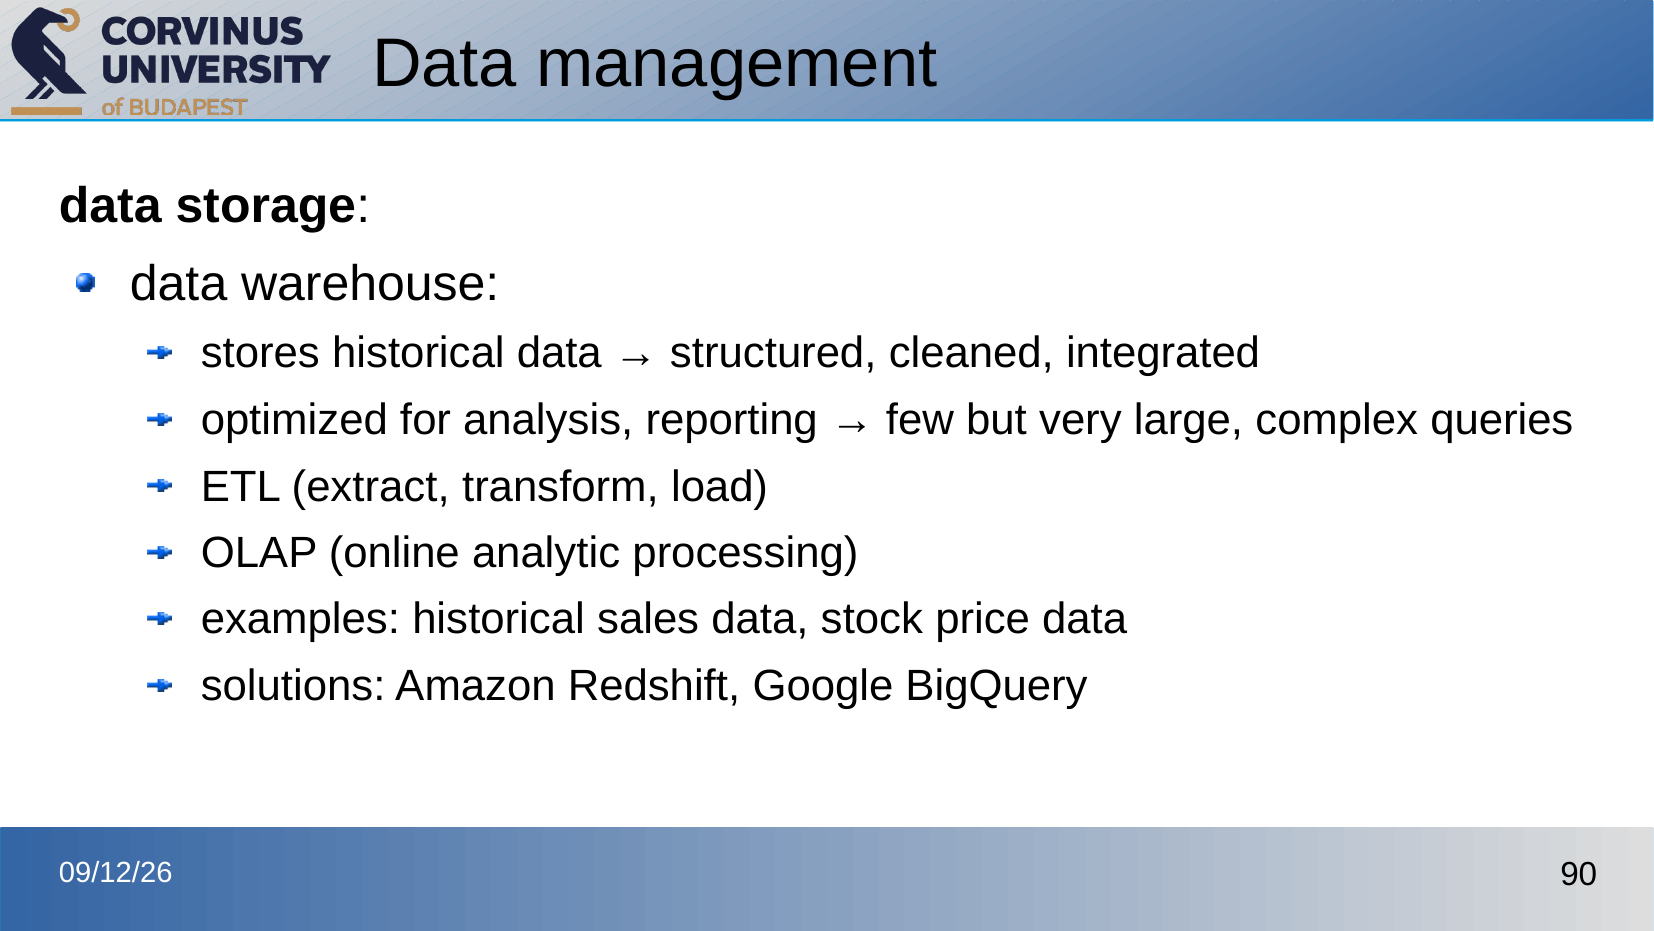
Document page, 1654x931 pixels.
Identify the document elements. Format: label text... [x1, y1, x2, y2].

title Data management [372, 23, 1625, 103]
list data storage: data warehouse: stores historical data → structured, cleaned, integrated optimized for analysis, reporting → few but very large, complex queries ETL (extract, transform, load) OLAP (online analytic processing) examples: historical sales data, stock price data solutions: Amazon Redshift, Google BigQuery [59, 177, 1595, 768]
picture [11, 7, 331, 115]
